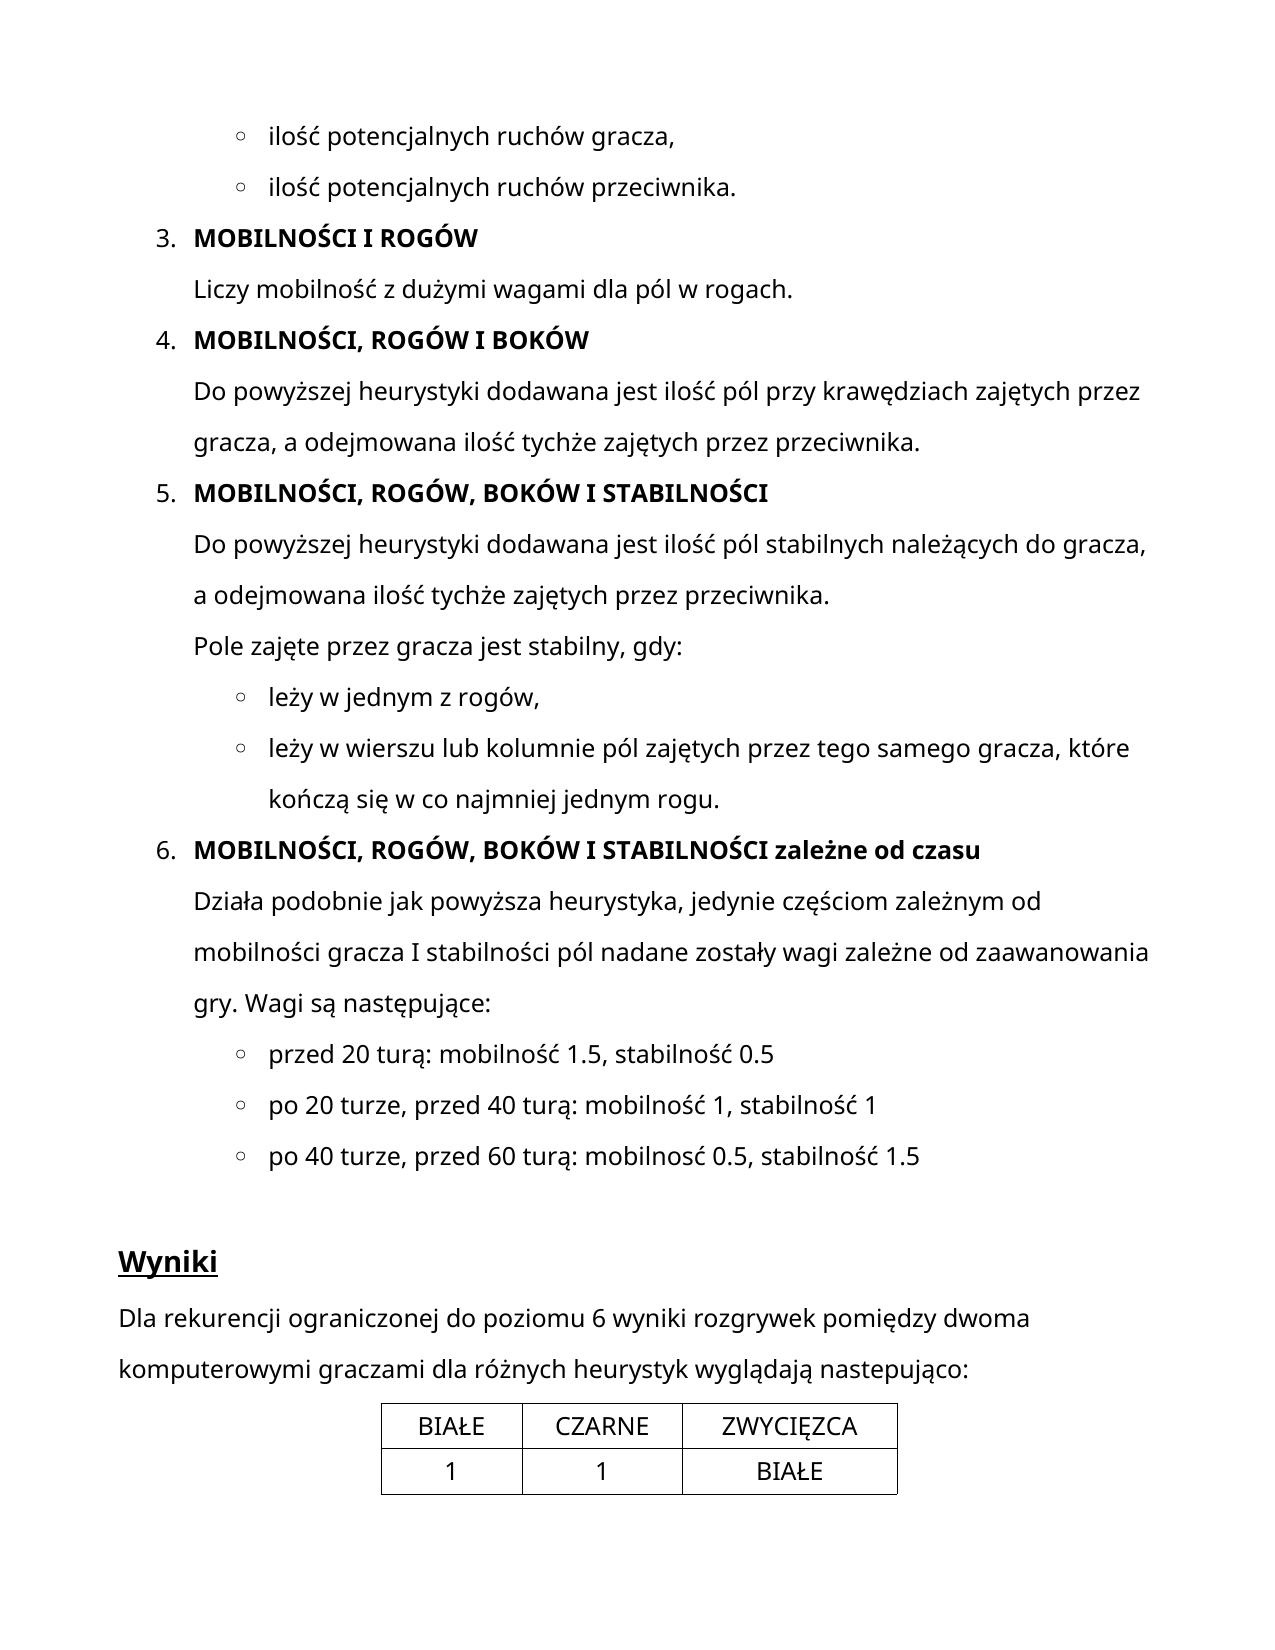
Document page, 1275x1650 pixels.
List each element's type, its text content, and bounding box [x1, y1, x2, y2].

text Wyniki [118, 1241, 1157, 1281]
table_cell 1 [382, 1449, 522, 1494]
list leży w wierszu lub kolumnie pól zajętych przez tego samego gracza, które kończą się w co najmniej jednym rogu. [231, 731, 1157, 816]
list po 20 turze, przed 40 turą: mobilność 1, stabilność 1 [231, 1088, 1157, 1122]
list po 40 turze, przed 60 turą: mobilnosć 0.5, stabilność 1.5 [231, 1139, 1157, 1224]
table_header ZWYCIĘZCA [683, 1404, 897, 1448]
list MOBILNOŚCI I ROGÓW Liczy mobilność z dużymi wagami dla pól w rogach. [156, 220, 1157, 305]
list MOBILNOŚCI, ROGÓW, BOKÓW I STABILNOŚCI zależne od czasu Działa podobnie jak powyższa heurystyka, jedynie częściom zależnym od mobilności gracza I stabilności pól nadane zostały wagi zależne od zaawanowania gry. Wagi są następujące: [156, 833, 1157, 1020]
list ilość potencjalnych ruchów przeciwnika. [231, 169, 1157, 203]
text Dla rekurencji ograniczonej do poziomu 6 wyniki rozgrywek pomiędzy dwoma komputerowymi graczami dla różnych heurystyk wyglądają nastepująco: [118, 1301, 1157, 1386]
list MOBILNOŚCI, ROGÓW, BOKÓW I STABILNOŚCI Do powyższej heurystyki dodawana jest ilość pól stabilnych należących do gracza, a odejmowana ilość tychże zajętych przez przeciwnika. Pole zajęte przez gracza jest stabilny, gdy: [156, 475, 1157, 663]
list przed 20 turą: mobilność 1.5, stabilność 0.5 [231, 1037, 1157, 1071]
table_cell 1 [523, 1449, 682, 1494]
table_header CZARNE [523, 1404, 682, 1448]
table_header BIAŁE [382, 1404, 522, 1448]
list leży w jednym z rogów, [231, 679, 1157, 714]
list ilość potencjalnych ruchów gracza, [231, 118, 1157, 152]
list MOBILNOŚCI, ROGÓW I BOKÓW Do powyższej heurystyki dodawana jest ilość pól przy krawędziach zajętych przez gracza, a odejmowana ilość tychże zajętych przez przeciwnika. [156, 322, 1157, 458]
table_cell BIAŁE [683, 1449, 897, 1494]
